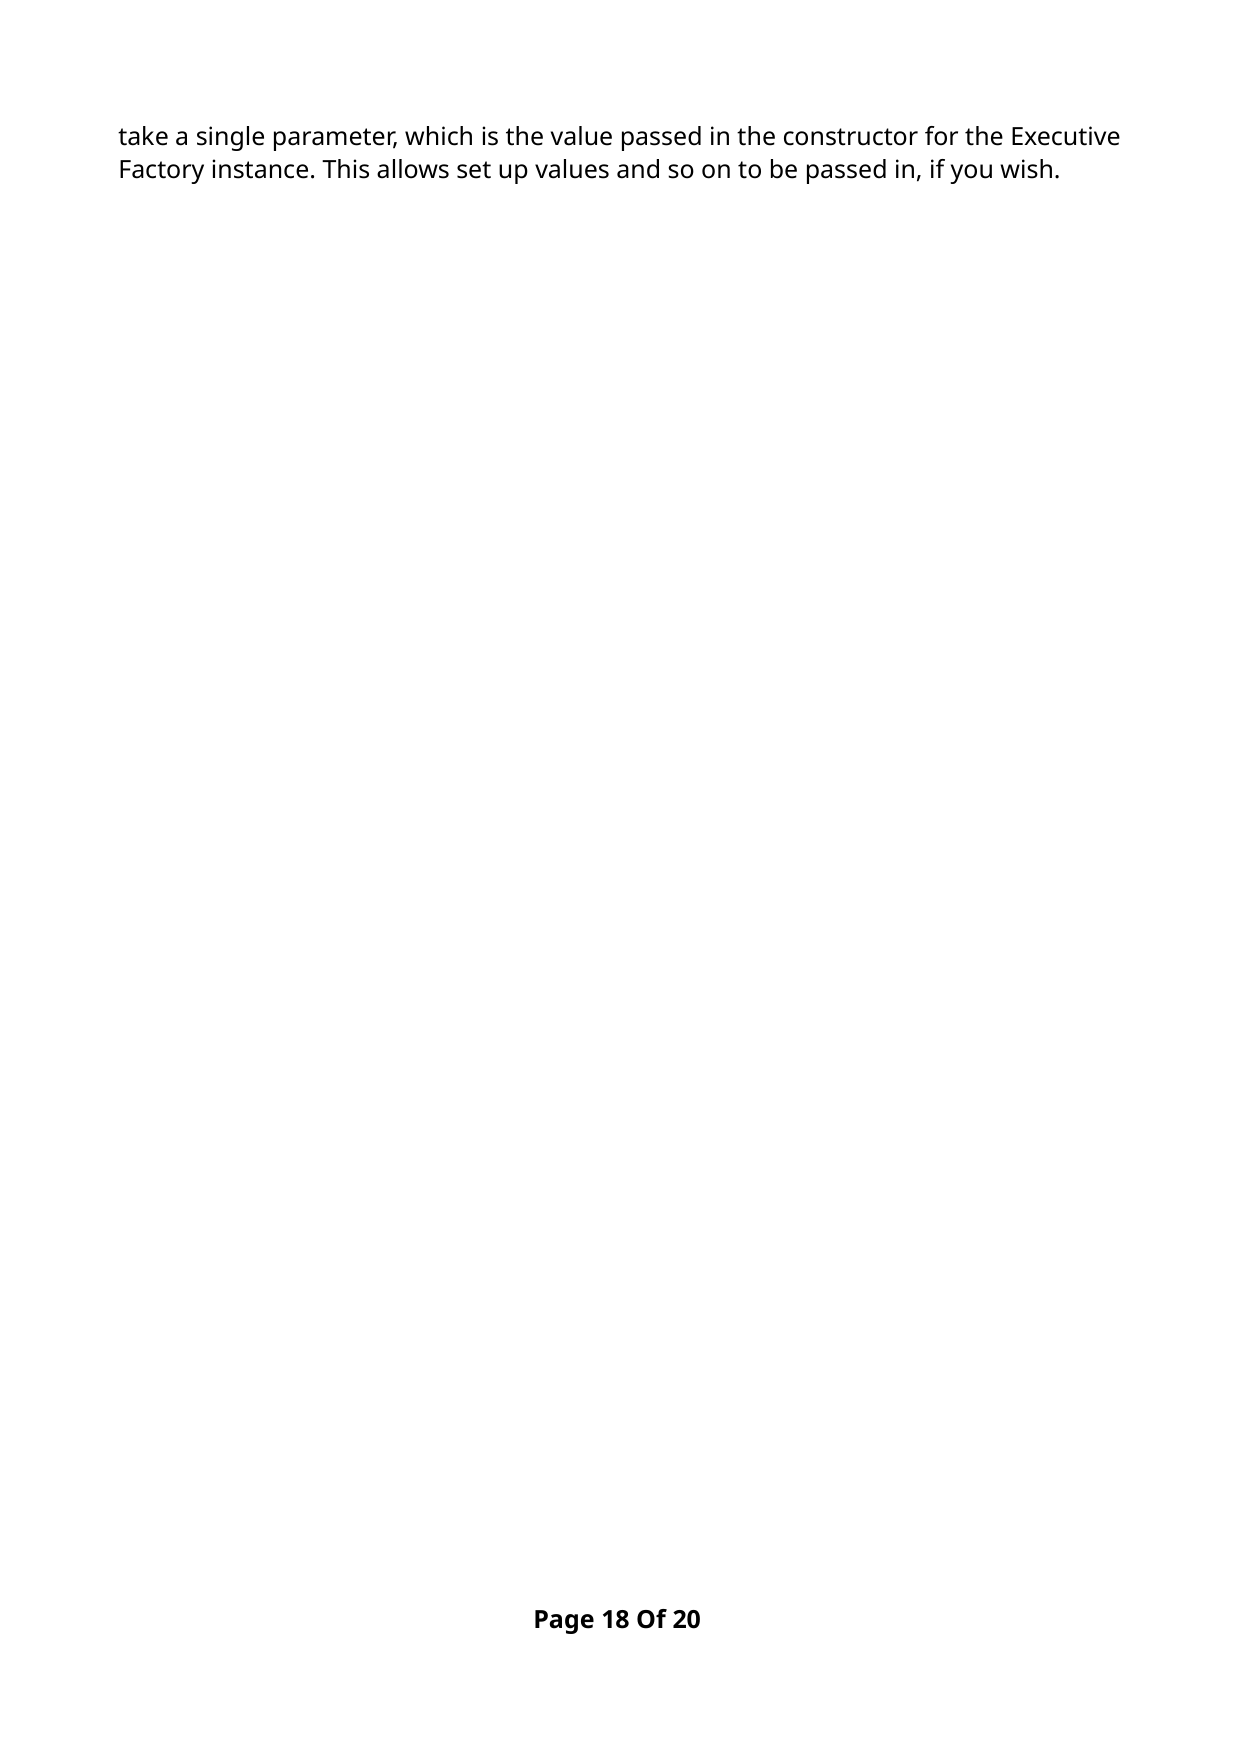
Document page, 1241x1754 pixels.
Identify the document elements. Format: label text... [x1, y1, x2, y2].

text take a single parameter, which is the value passed in the constructor for the Executive Factory instance. This allows set up values and so on to be passed in, if you wish. [118, 118, 1122, 186]
